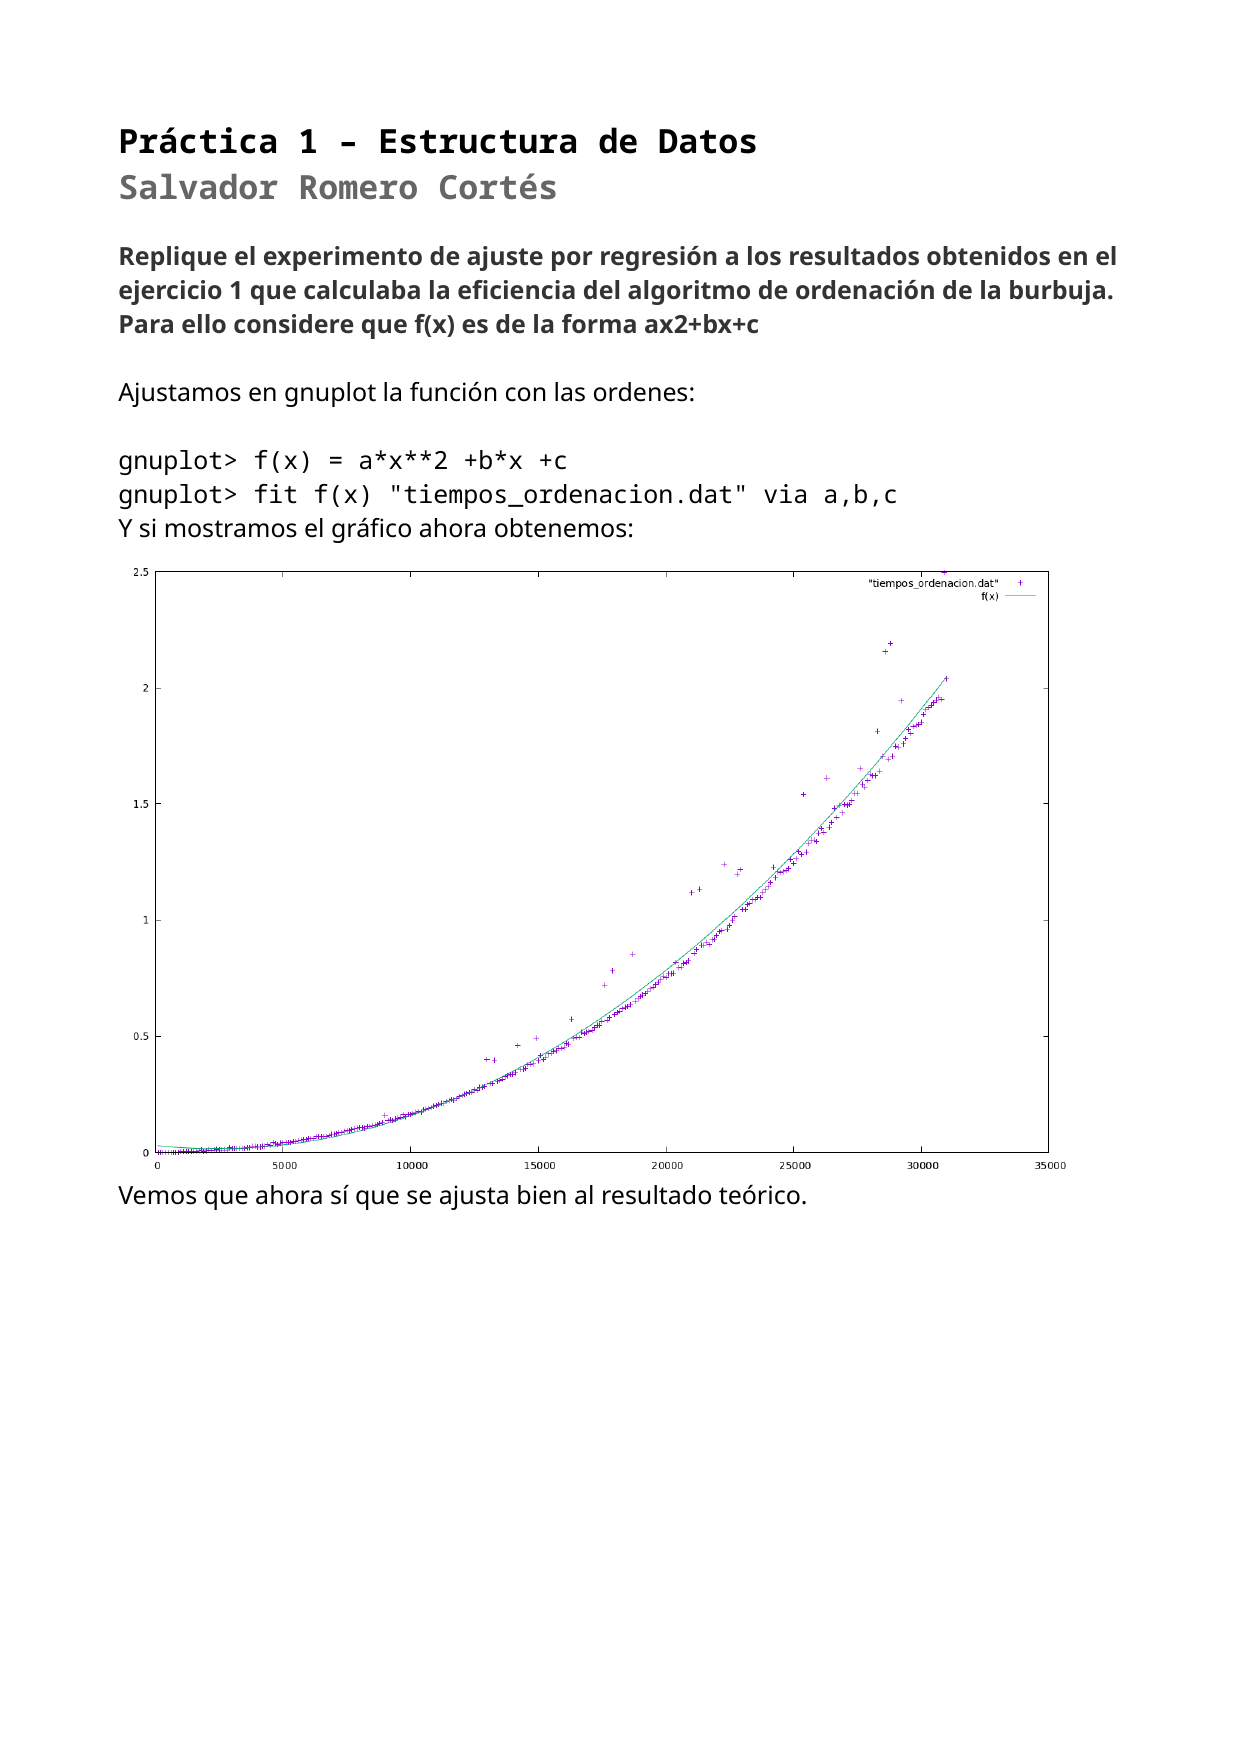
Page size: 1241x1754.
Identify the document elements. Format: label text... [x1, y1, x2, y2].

text Replique el experimento de ajuste por regresión a los resultados obtenidos en el ejercicio 1 que calculaba la eficiencia del algoritmo de ordenación de la burbuja. Para ello considere que f(x) es de la forma ax2+bx+c [118, 238, 1122, 341]
text Y si mostramos el gráfico ahora obtenemos: [118, 511, 1122, 545]
text gnuplot> f(x) = a*x**2 +b*x +c [118, 443, 1122, 477]
picture [113, 558, 1068, 1178]
text gnuplot> fit f(x) "tiempos_ordenacion.dat" via a,b,c [118, 477, 1122, 511]
text Ajustamos en gnuplot la función con las ordenes: [118, 375, 1122, 409]
text Vemos que ahora sí que se ajusta bien al resultado teórico. [118, 545, 1122, 1211]
